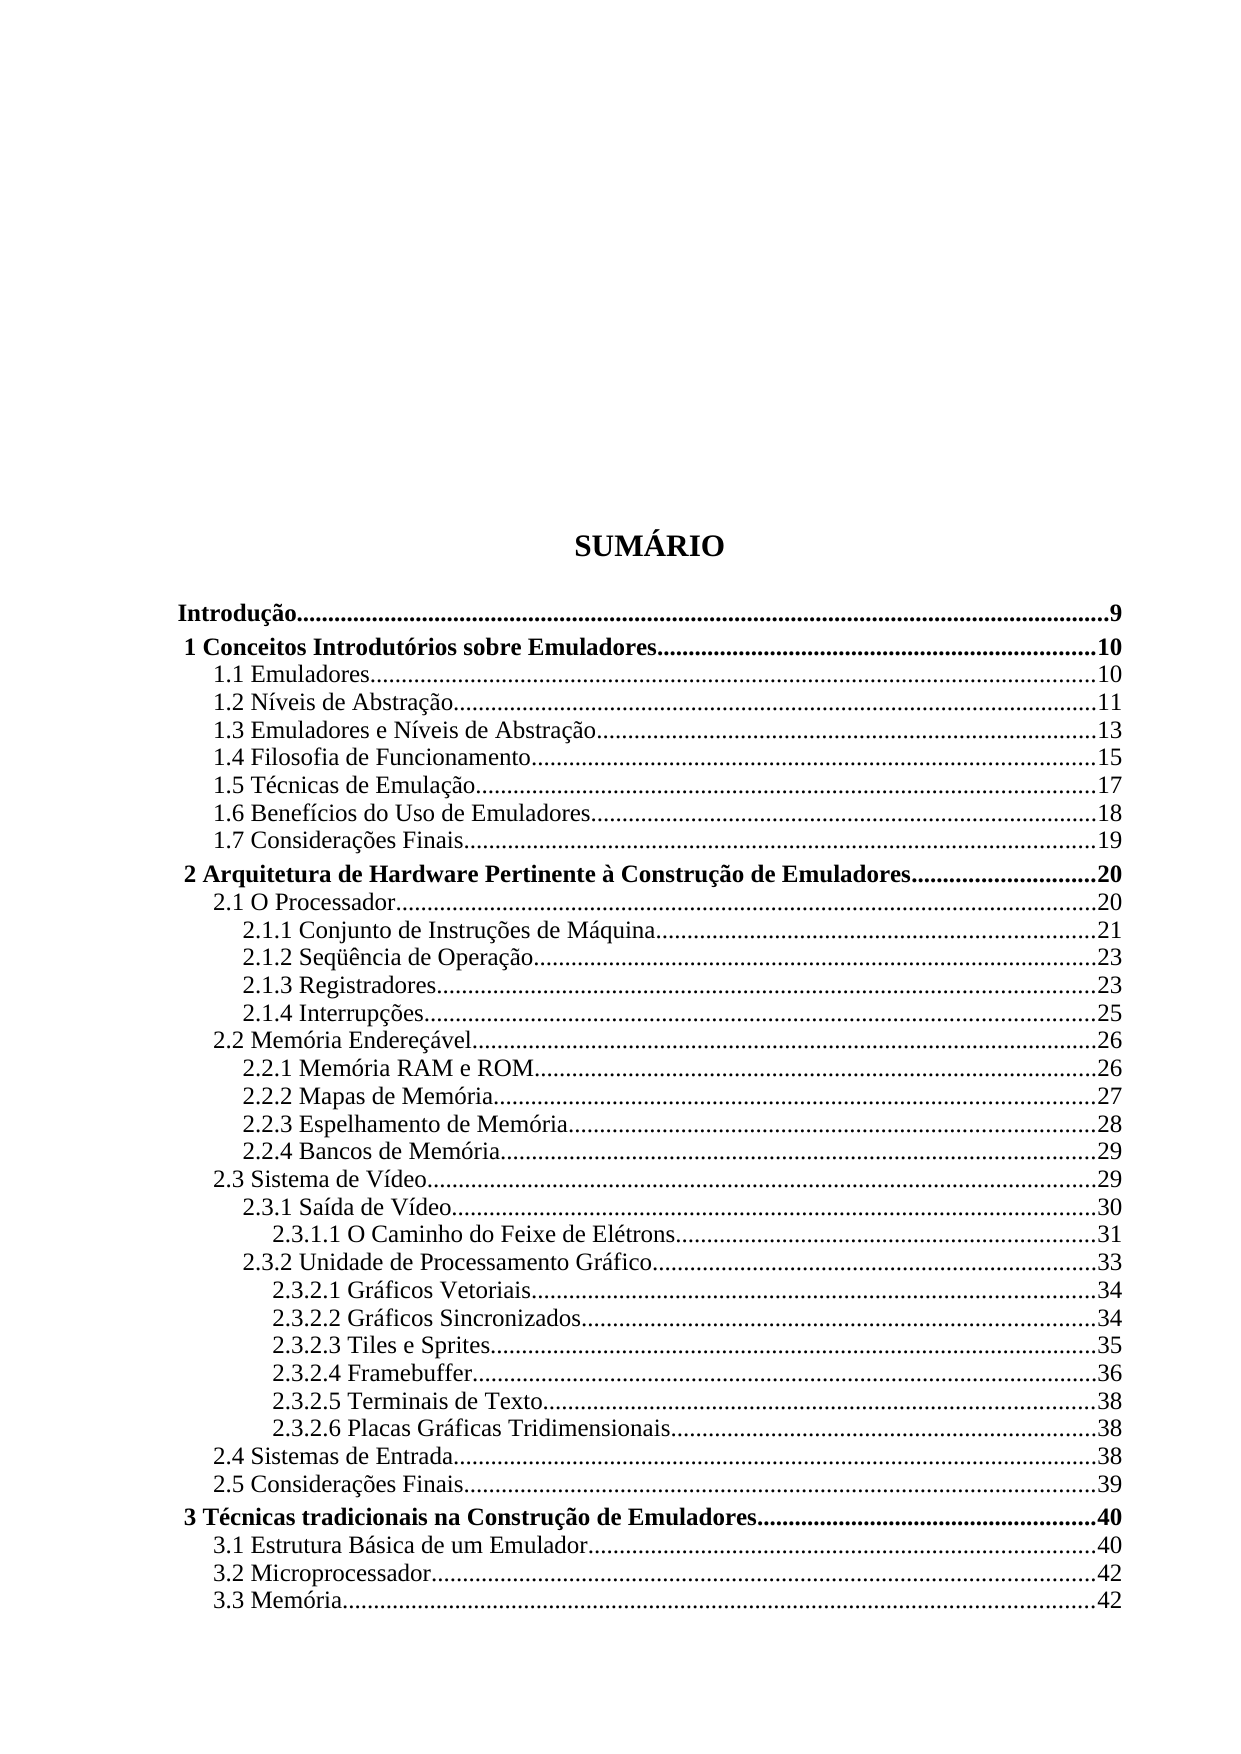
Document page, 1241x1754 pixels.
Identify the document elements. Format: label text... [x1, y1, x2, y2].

text 2.3.2.5 Terminais de Texto 38 [266, 1387, 1122, 1414]
text 2.1.4 Interrupções 25 [236, 999, 1122, 1027]
text 2.3.2 Unidade de Processamento Gráfico 33 [236, 1248, 1122, 1276]
text 2.1 O Processador 20 [207, 888, 1122, 916]
subtitle SUMÁRIO [177, 529, 1122, 563]
text 2.2.2 Mapas de Memória 27 [236, 1082, 1122, 1110]
text 1.3 Emuladores e Níveis de Abstração 13 [207, 716, 1122, 743]
text 2.3.2.2 Gráficos Sincronizados 34 [266, 1304, 1122, 1331]
text 2.3.2.4 Framebuffer 36 [266, 1359, 1122, 1387]
text 2.3.2.6 Placas Gráficas Tridimensionais 38 [266, 1414, 1122, 1442]
text 1 Conceitos Introdutórios sobre Emuladores 10 [177, 633, 1122, 660]
text 2.3.1 Saída de Vídeo 30 [236, 1193, 1122, 1221]
text 2.2 Memória Endereçável 26 [207, 1027, 1122, 1054]
text 2.2.1 Memória RAM e ROM 26 [236, 1054, 1122, 1082]
text 2.1.1 Conjunto de Instruções de Máquina 21 [236, 916, 1122, 943]
text 2.3 Sistema de Vídeo 29 [207, 1165, 1122, 1193]
text 2.3.2.1 Gráficos Vetoriais 34 [266, 1276, 1122, 1304]
text 3.2 Microprocessador 42 [207, 1559, 1122, 1587]
text Introdução 9 [177, 599, 1122, 627]
text 2.5 Considerações Finais 39 [207, 1470, 1122, 1498]
text 1.7 Considerações Finais 19 [207, 827, 1122, 854]
text 2.2.3 Espelhamento de Memória 28 [236, 1110, 1122, 1137]
text 3 Técnicas tradicionais na Construção de Emuladores 40 [177, 1503, 1122, 1531]
text 1.6 Benefícios do Uso de Emuladores 18 [207, 799, 1122, 827]
text 2.1.3 Registradores 23 [236, 971, 1122, 999]
text 1.1 Emuladores 10 [207, 660, 1122, 688]
text 2.2.4 Bancos de Memória 29 [236, 1137, 1122, 1165]
text 3.3 Memória 42 [207, 1587, 1122, 1614]
text 2.4 Sistemas de Entrada 38 [207, 1442, 1122, 1470]
text 1.4 Filosofia de Funcionamento 15 [207, 743, 1122, 771]
text 1.2 Níveis de Abstração 11 [207, 688, 1122, 716]
text 3.1 Estrutura Básica de um Emulador 40 [207, 1531, 1122, 1559]
text 2.3.1.1 O Caminho do Feixe de Elétrons 31 [266, 1221, 1122, 1248]
text 1.5 Técnicas de Emulação 17 [207, 771, 1122, 799]
text 2 Arquitetura de Hardware Pertinente à Construção de Emuladores 20 [177, 860, 1122, 888]
text 2.1.2 Seqüência de Operação 23 [236, 943, 1122, 971]
text 2.3.2.3 Tiles e Sprites 35 [266, 1331, 1122, 1359]
